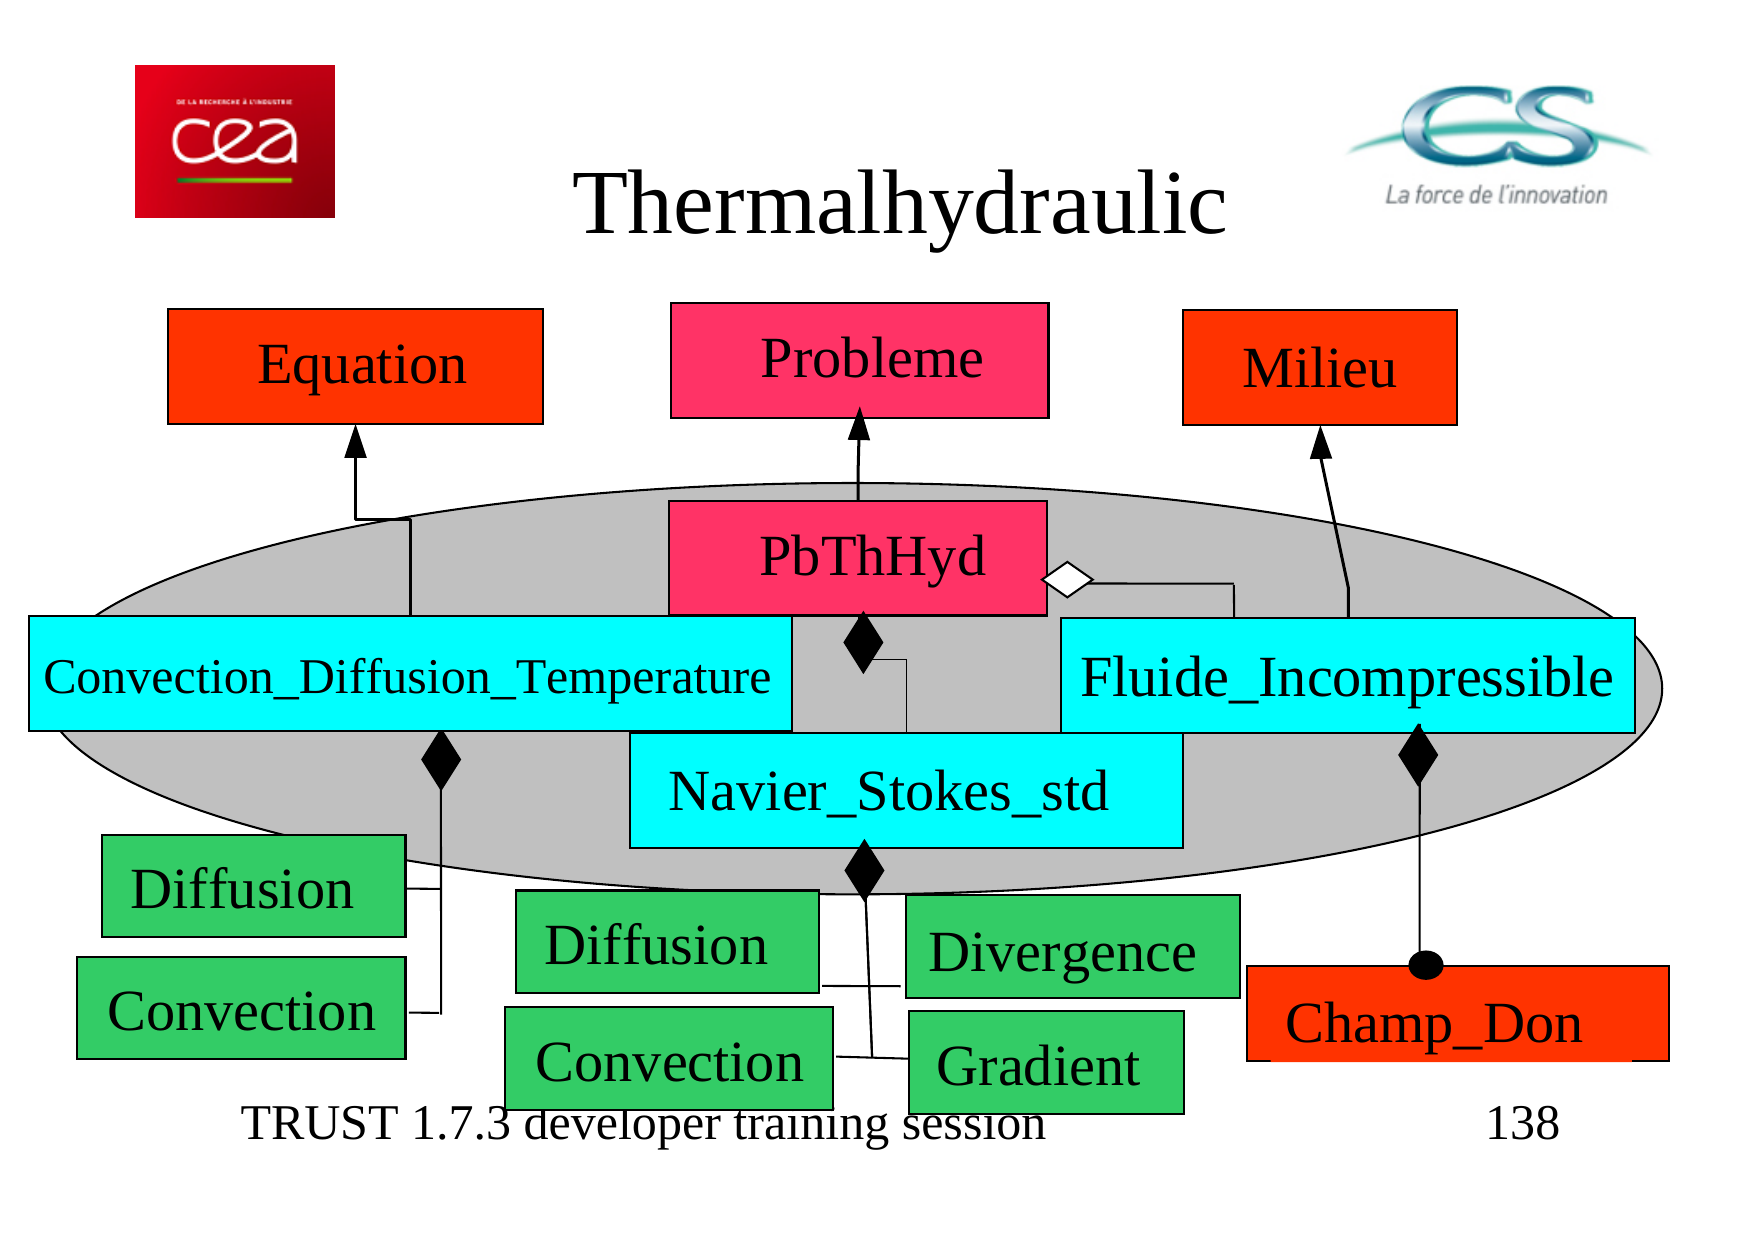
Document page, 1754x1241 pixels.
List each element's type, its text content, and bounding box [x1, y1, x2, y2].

text_box Milieu [1227, 321, 1414, 407]
text_box [504, 1007, 834, 1110]
text_box Divergence [913, 905, 1213, 991]
text_box Convection [520, 1015, 820, 1101]
text_box [905, 895, 1241, 998]
text_box Thermalhydraulic [225, 102, 1577, 291]
text_box [96, 521, 409, 615]
text_box [168, 309, 543, 425]
text_box Fluide_Incompressible [1064, 630, 1631, 717]
text_box Equation [242, 317, 484, 404]
text_box Convection_Diffusion_Temperature [28, 615, 792, 731]
text_box Diffusion [115, 842, 371, 928]
text_box PbThHyd [744, 509, 1002, 595]
text_box Convection [92, 964, 392, 1050]
text_box Navier_Stokes_std [653, 744, 1126, 830]
text_box [1246, 951, 1669, 1062]
text_box Champ_Don [1270, 977, 1632, 1063]
text_box [909, 1011, 1185, 1114]
picture [135, 65, 335, 218]
text_box [1183, 310, 1458, 426]
text_box Diffusion [529, 898, 784, 984]
text_box [671, 303, 1049, 419]
text_box Gradient [921, 1019, 1157, 1105]
text_box Probleme [745, 311, 1000, 398]
text_box [77, 956, 406, 1060]
picture [1340, 73, 1662, 218]
text_box [60, 483, 1663, 993]
